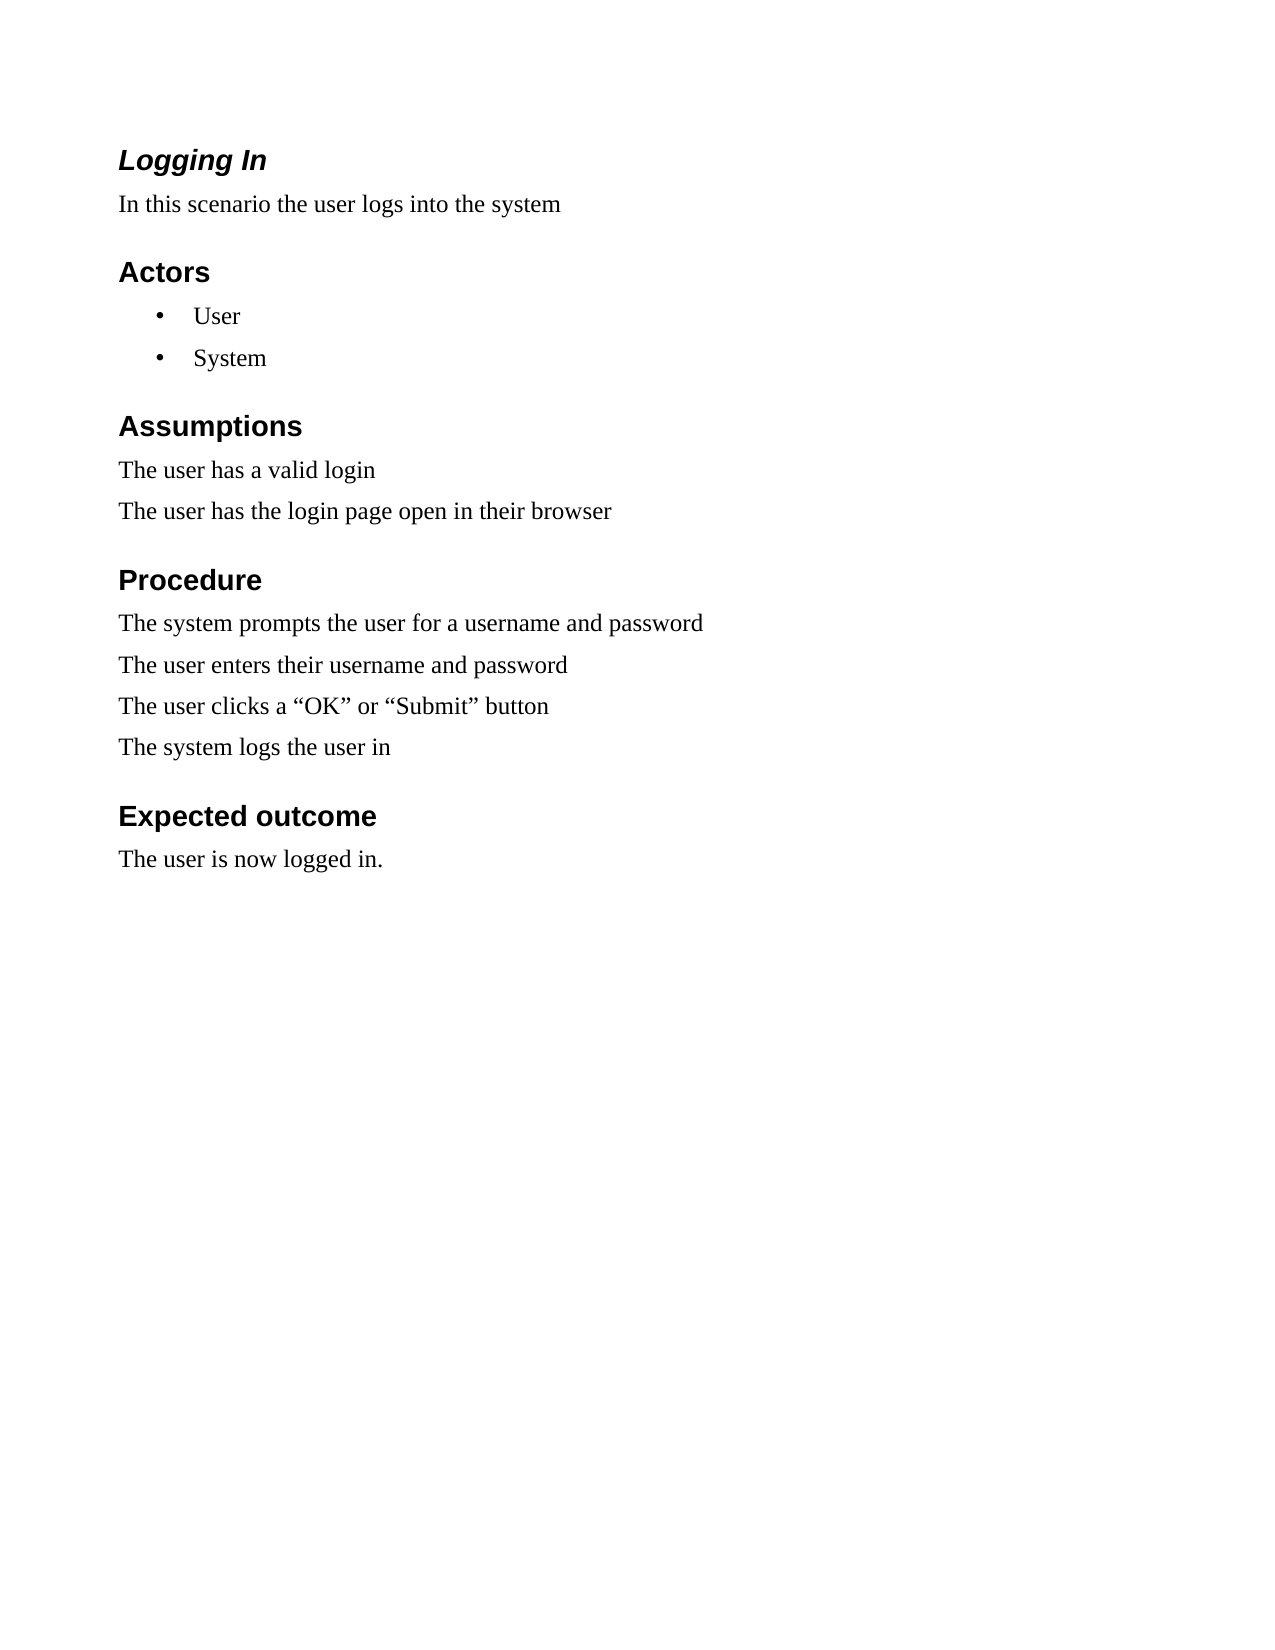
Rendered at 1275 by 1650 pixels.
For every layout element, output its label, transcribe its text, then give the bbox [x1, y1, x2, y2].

subtitle Expected outcome [118, 798, 1157, 832]
text The user enters their username and password [118, 650, 1157, 678]
text The system prompts the user for a username and password [118, 608, 1157, 637]
text The user is now logged in. [118, 844, 1157, 873]
text In this scenario the user logs into the system [118, 189, 1157, 218]
text The user has a valid login [118, 455, 1157, 484]
list System [156, 343, 1157, 371]
list User [156, 301, 1157, 330]
text The user has the login page open in their browser [118, 496, 1157, 525]
subtitle Assumptions [118, 409, 1157, 442]
subtitle Actors [118, 255, 1157, 289]
subtitle Procedure [118, 562, 1157, 596]
text The user clicks a “OK” or “Submit” button [118, 691, 1157, 720]
text The system logs the user in [118, 732, 1157, 761]
subtitle Logging In [118, 143, 1157, 177]
